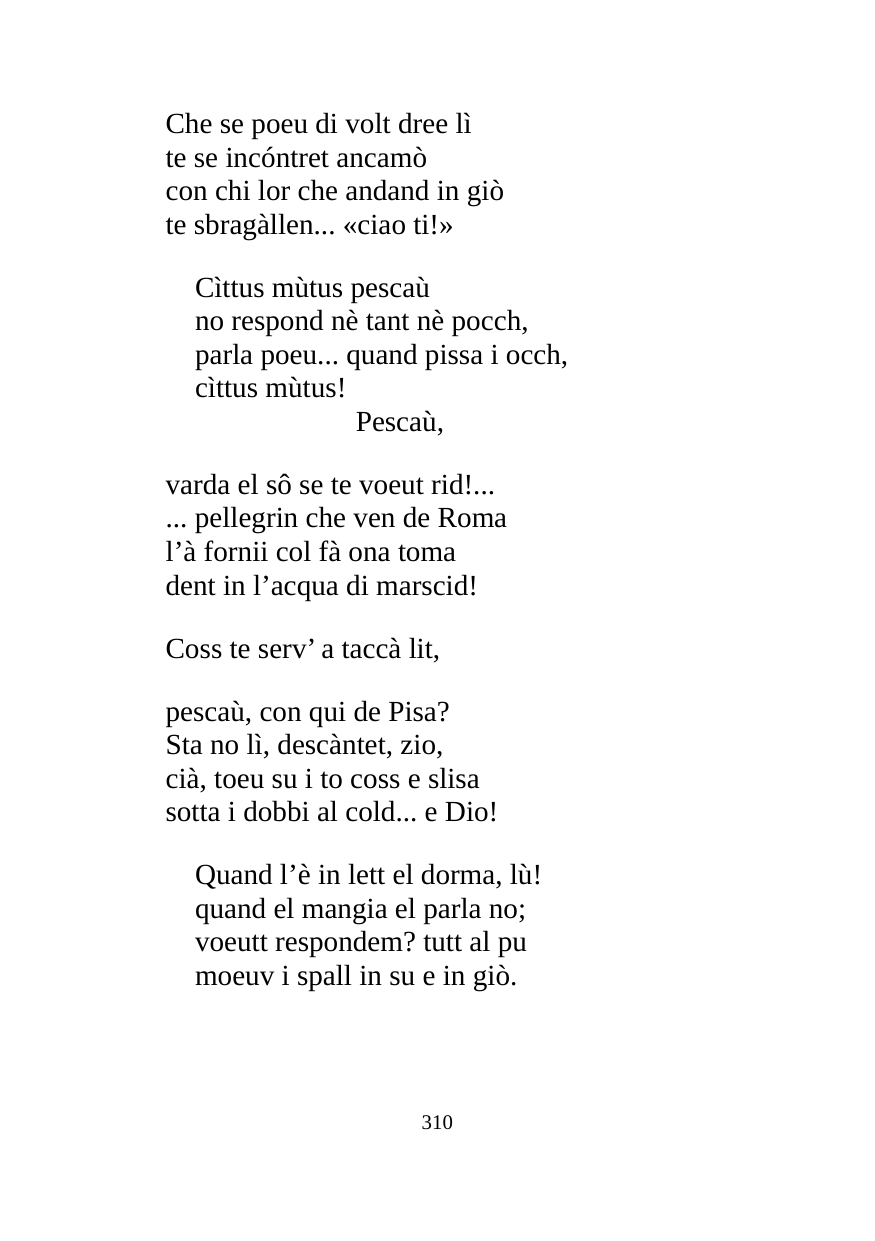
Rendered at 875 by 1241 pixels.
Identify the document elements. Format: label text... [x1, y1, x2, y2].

text pescaù, con qui de Pisa? Sta no lì, descàntet, zio, cià, toeu su i to coss e slisa sotta i dobbi al cold... e Dio! [165, 694, 768, 828]
text Coss te serv’ a taccà lit, [165, 631, 768, 664]
text Pescaù, [356, 404, 768, 438]
text Cìttus mùtus pescaù no respond nè tant nè pocch, parla poeu... quand pissa i occh, cìttus mùtus! [195, 270, 768, 404]
text Quand l’è in lett el dorma, lù! quand el mangia el parla no; voeutt respondem? tutt al pu moeuv i spall in su e in giò. [195, 857, 768, 992]
text varda el sô se te voeut rid!... ... pellegrin che ven de Roma l’à fornii col fà ona toma dent in l’acqua di marscid! [165, 467, 768, 601]
text Che se poeu di volt dree lì te se incóntret ancamò con chi lor che andand in giò te sbragàllen... «ciao ti!» [165, 106, 768, 240]
